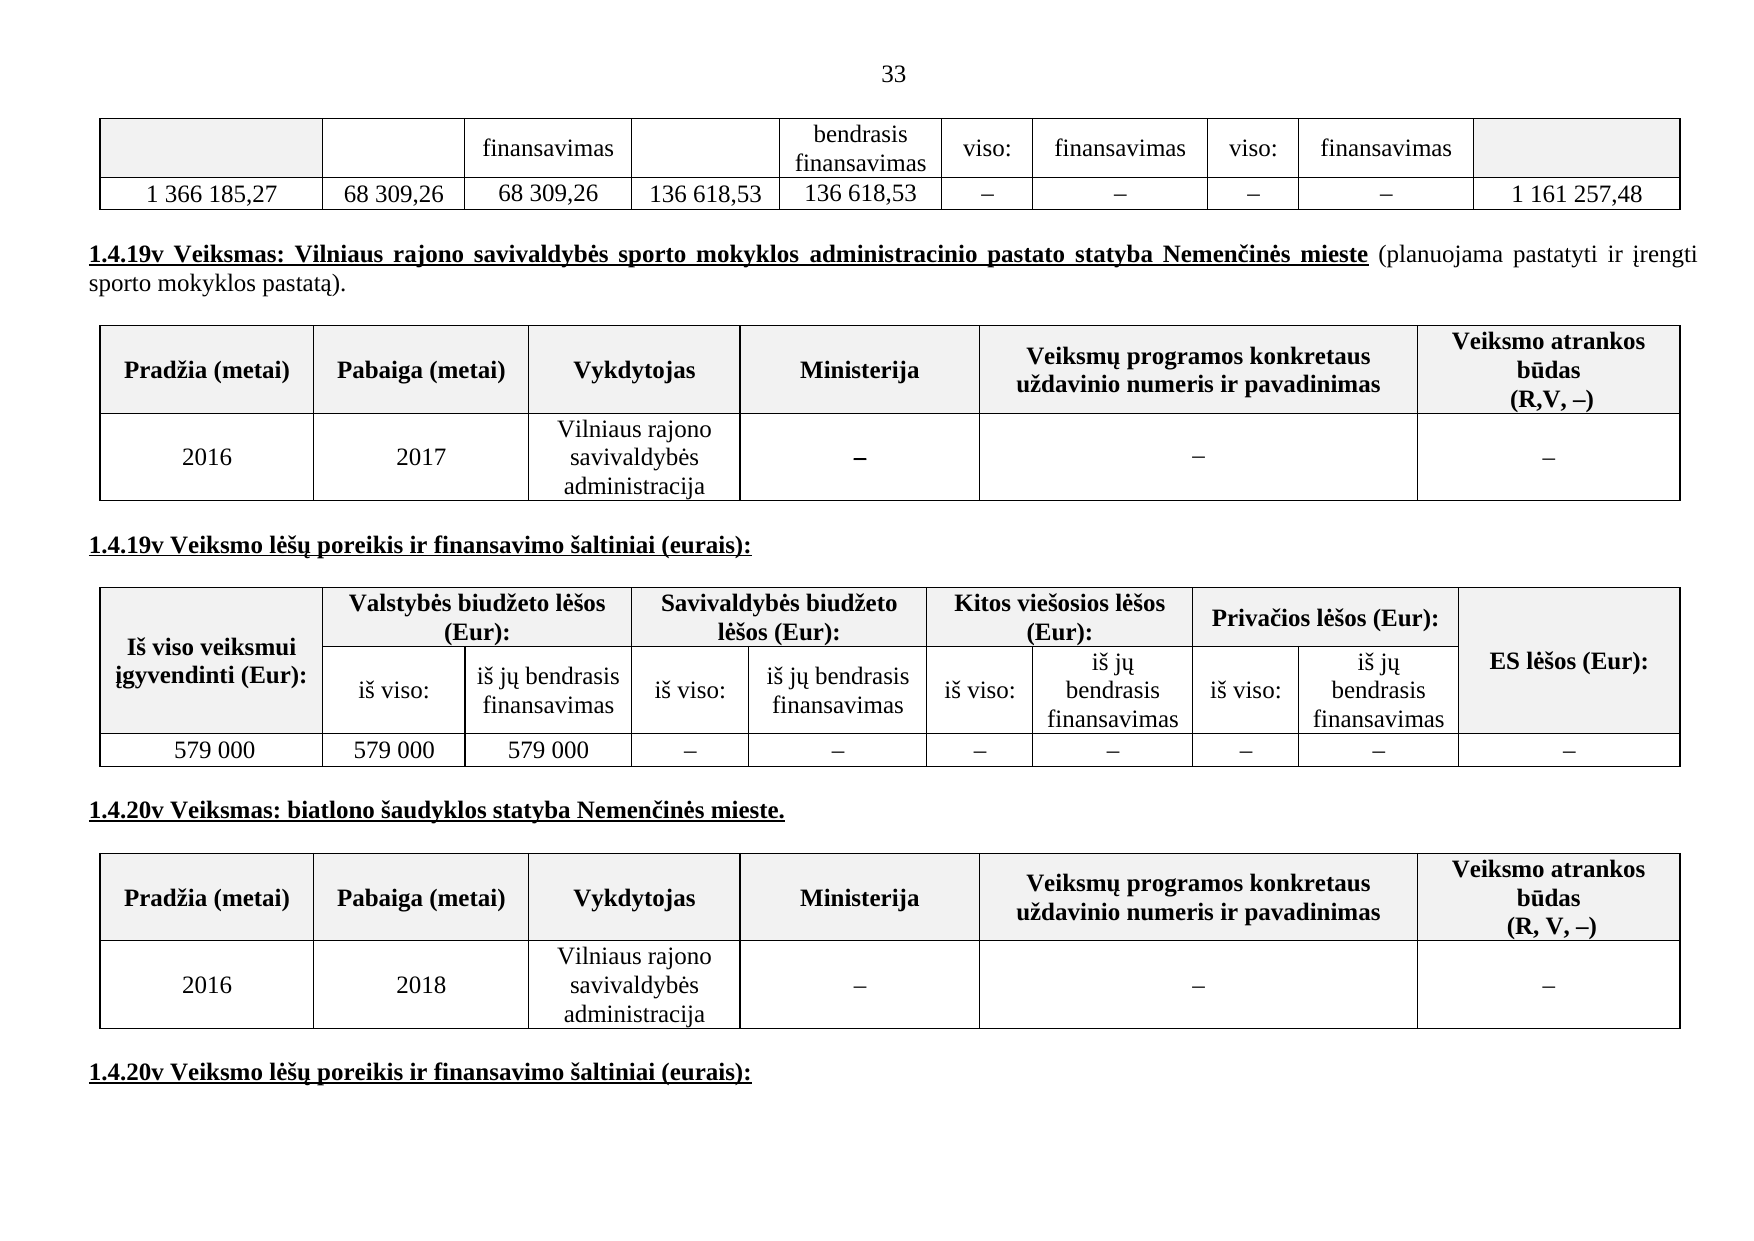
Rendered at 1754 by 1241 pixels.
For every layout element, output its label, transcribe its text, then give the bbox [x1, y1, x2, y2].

table_cell 136 618,53 [632, 178, 779, 209]
table_cell [632, 119, 779, 177]
table_header Ministerija [741, 854, 979, 940]
table_cell iš jų bendrasis finansavimas [1299, 647, 1458, 733]
table_cell iš viso: [1193, 647, 1298, 733]
table_cell iš jų bendrasis finansavimas [466, 647, 631, 733]
table_header Vykdytojas [529, 854, 739, 940]
table_cell 68 309,26 [323, 178, 464, 209]
table_cell iš viso: [927, 647, 1032, 733]
table_header Vykdytojas [529, 326, 739, 413]
table_cell 579 000 [323, 734, 464, 766]
table_header [101, 119, 322, 177]
table_header Veiksmo atrankos būdas (R, V, –) [1418, 854, 1679, 940]
table_cell – [1418, 414, 1679, 500]
table_cell 2017 [314, 414, 528, 500]
table_cell – [749, 734, 926, 766]
table_cell – [927, 734, 1032, 766]
table_cell – [1459, 734, 1679, 766]
table_cell – [942, 178, 1032, 209]
text 1.4.20v Veiksmo lėšų poreikis ir finansavimo šaltiniai (eurais): [89, 1057, 1698, 1086]
table_cell viso: [1208, 119, 1298, 177]
table_cell bendrasis finansavimas [780, 119, 941, 177]
table_cell 1 161 257,48 [1474, 178, 1679, 209]
table_header Valstybės biudžeto lėšos (Eur): [323, 588, 631, 646]
table_cell – [980, 941, 1417, 1027]
table_header Savivaldybės biudžeto lėšos (Eur): [632, 588, 926, 646]
table_cell finansavimas [1033, 119, 1207, 177]
table_cell – [1299, 178, 1473, 209]
table_cell 2018 [314, 941, 528, 1027]
table_cell viso: [942, 119, 1032, 177]
table_cell iš jų bendrasis finansavimas [749, 647, 926, 733]
table_cell iš jų bendrasis finansavimas [1033, 647, 1192, 733]
table_cell 1 366 185,27 [101, 178, 322, 209]
table_cell 136 618,53 [780, 178, 941, 209]
table_header Pradžia (metai) [101, 326, 313, 413]
table_header Veiksmų programos konkretaus uždavinio numeris ir pavadinimas [980, 854, 1417, 940]
table_cell 2016 [101, 414, 313, 500]
table_cell – [741, 414, 979, 500]
text 1.4.19v Veiksmo lėšų poreikis ir finansavimo šaltiniai (eurais): [89, 530, 1698, 558]
table_cell 68 309,26 [465, 178, 631, 209]
table_cell finansavimas [465, 119, 631, 177]
table_header Kitos viešosios lėšos (Eur): [927, 588, 1192, 646]
table_header Pabaiga (metai) [314, 854, 528, 940]
table_cell – [1208, 178, 1298, 209]
table_cell iš viso: [632, 647, 748, 733]
table_header ES lėšos (Eur): [1459, 588, 1679, 733]
table_cell Vilniaus rajono savivaldybės administracija [529, 414, 739, 500]
table_header Privačios lėšos (Eur): [1193, 588, 1458, 646]
table_cell 2016 [101, 941, 313, 1027]
table_cell 579 000 [101, 734, 322, 766]
table_header Pradžia (metai) [101, 854, 313, 940]
table_cell – [632, 734, 748, 766]
table_cell – [1033, 178, 1207, 209]
table_cell – [1299, 734, 1458, 766]
table_header Ministerija [741, 326, 979, 413]
table_header Veiksmo atrankos būdas (R,V, –) [1418, 326, 1679, 413]
table_cell – [741, 941, 979, 1027]
table_cell – [1033, 734, 1192, 766]
table_cell [323, 119, 464, 177]
table_cell iš viso: [323, 647, 464, 733]
table_header [1474, 119, 1679, 177]
table_cell 579 000 [466, 734, 631, 766]
table_cell – [1193, 734, 1298, 766]
table_header Iš viso veiksmui įgyvendinti (Eur): [101, 588, 322, 733]
text 1.4.19v Veiksmas: Vilniaus rajono savivaldybės sporto mokyklos administracinio pastato statyba Nemenčinės mieste (planuojama pastatyti ir įrengti sporto mokyklos pastatą). [89, 239, 1698, 297]
text 1.4.20v Veiksmas: biatlono šaudyklos statyba Nemenčinės mieste. [89, 795, 1698, 824]
table_header Pabaiga (metai) [314, 326, 528, 413]
table_header Veiksmų programos konkretaus uždavinio numeris ir pavadinimas [980, 326, 1417, 413]
table_cell – [1418, 941, 1679, 1027]
table_cell finansavimas [1299, 119, 1473, 177]
table_cell Vilniaus rajono savivaldybės administracija [529, 941, 739, 1027]
table_cell – [980, 414, 1417, 500]
